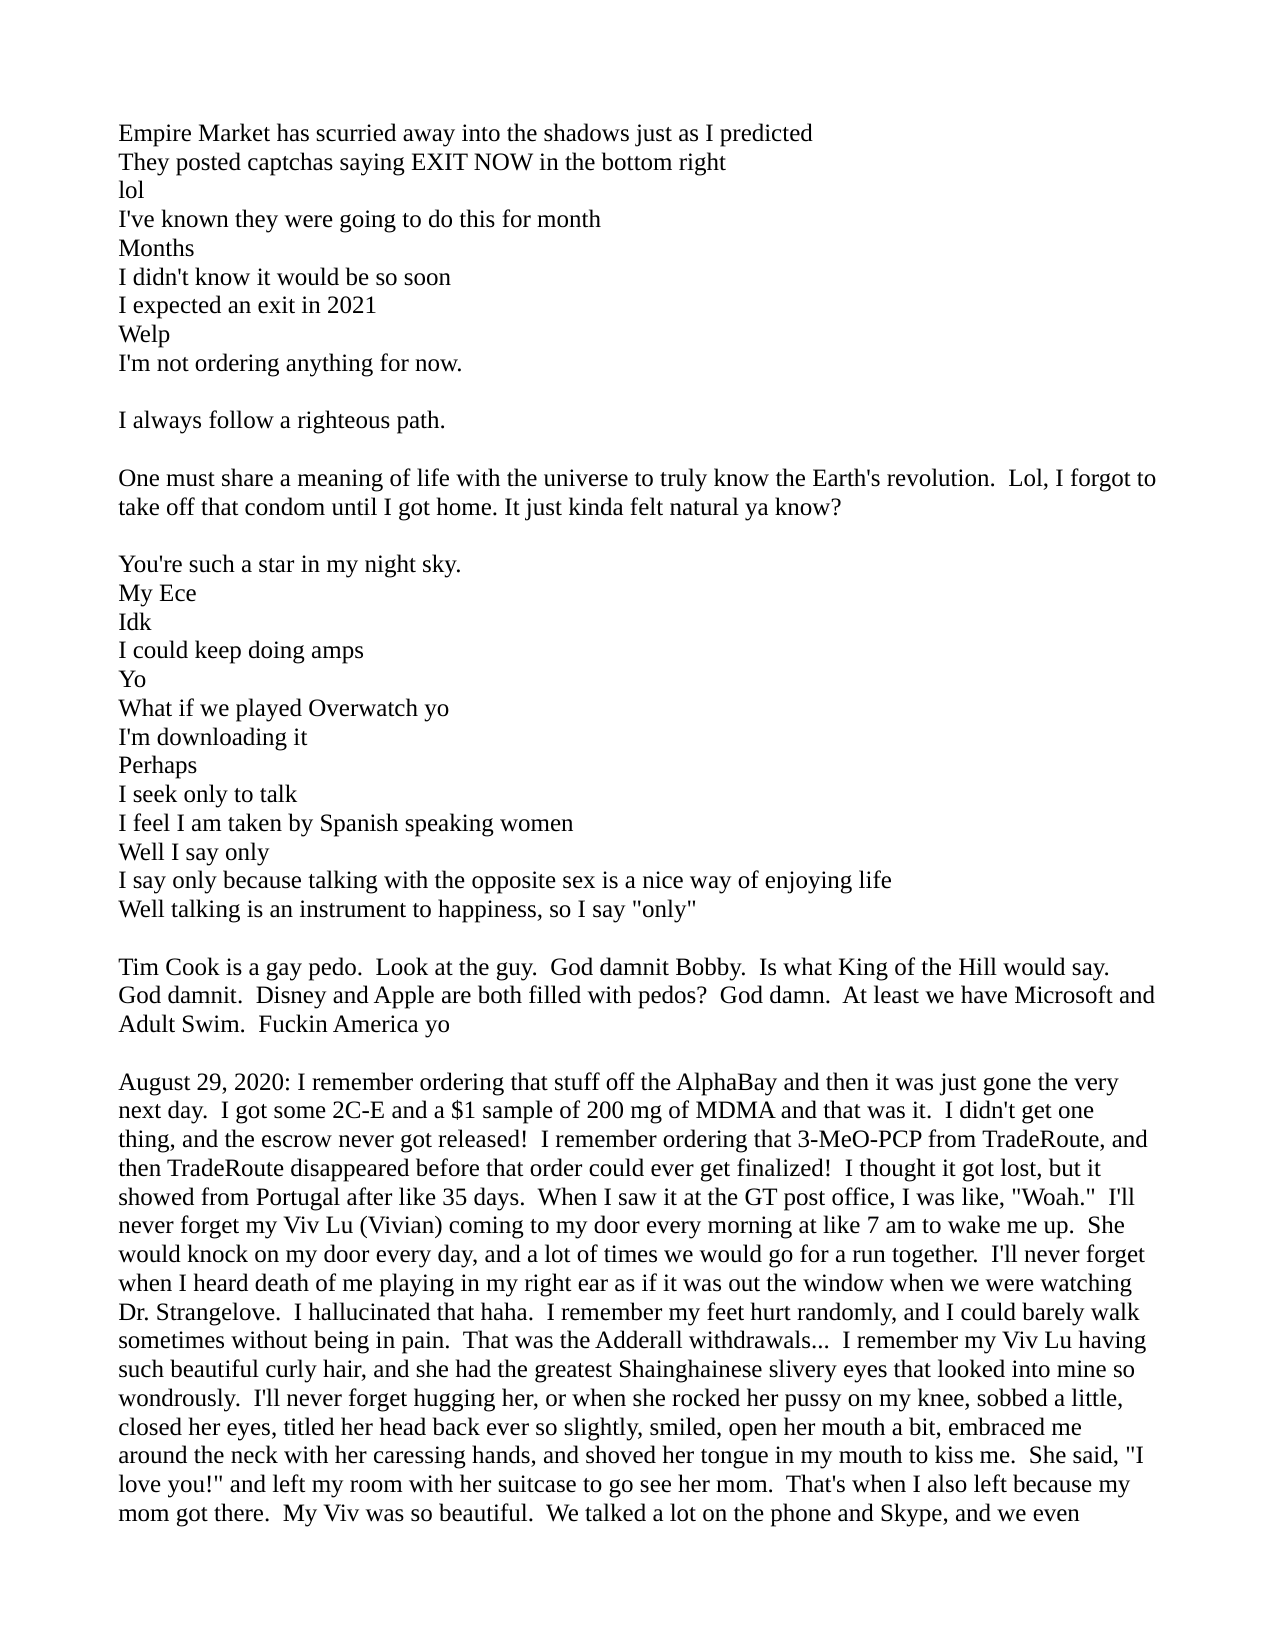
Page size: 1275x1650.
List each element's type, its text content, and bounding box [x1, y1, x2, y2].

text August 29, 2020: I remember ordering that stuff off the AlphaBay and then it was just gone the very next day. I got some 2C-E and a $1 sample of 200 mg of MDMA and that was it. I didn't get one thing, and the escrow never got released! I remember ordering that 3-MeO-PCP from TradeRoute, and then TradeRoute disappeared before that order could ever get finalized! I thought it got lost, but it showed from Portugal after like 35 days. When I saw it at the GT post office, I was like, "Woah." I'll never forget my Viv Lu (Vivian) coming to my door every morning at like 7 am to wake me up. She would knock on my door every day, and a lot of times we would go for a run together. I'll never forget when I heard death of me playing in my right ear as if it was out the window when we were watching Dr. Strangelove. I hallucinated that haha. I remember my feet hurt randomly, and I could barely walk sometimes without being in pain. That was the Adderall withdrawals... I remember my Viv Lu having such beautiful curly hair, and she had the greatest Shainghainese slivery eyes that looked into mine so wondrously. I'll never forget hugging her, or when she rocked her pussy on my knee, sobbed a little, closed her eyes, titled her head back ever so slightly, smiled, open her mouth a bit, embraced me around the neck with her caressing hands, and shoved her tongue in my mouth to kiss me. She said, "I love you!" and left my room with her suitcase to go see her mom. That's when I also left because my mom got there. My Viv was so beautiful. We talked a lot on the phone and Skype, and we even [118, 1067, 1157, 1527]
text I expected an exit in 2021 [118, 291, 1157, 319]
text I could keep doing amps [118, 636, 1157, 664]
text Well talking is an instrument to happiness, so I say "only" [118, 894, 1157, 923]
text lol [118, 176, 1157, 204]
text Yo [118, 664, 1157, 693]
text You're such a star in my night sky. [118, 549, 1157, 578]
text They posted captchas saying EXIT NOW in the bottom right [118, 147, 1157, 176]
text I always follow a righteous path. [118, 406, 1157, 434]
text I feel I am taken by Spanish speaking women [118, 808, 1157, 837]
text I'm downloading it [118, 722, 1157, 751]
text I didn't know it would be so soon [118, 262, 1157, 291]
text Perhaps [118, 751, 1157, 779]
text Tim Cook is a gay pedo. Look at the guy. God damnit Bobby. Is what King of the Hill would say. God damnit. Disney and Apple are both filled with pedos? God damn. At least we have Microsoft and Adult Swim. Fuckin America yo [118, 952, 1157, 1038]
text My Ece [118, 578, 1157, 607]
text Empire Market has scurried away into the shadows just as I predicted [118, 118, 1157, 147]
text Months [118, 233, 1157, 262]
text I'm not ordering anything for now. [118, 348, 1157, 377]
text Well I say only [118, 837, 1157, 866]
text What if we played Overwatch yo [118, 693, 1157, 722]
text One must share a meaning of life with the universe to truly know the Earth's revolution. Lol, I forgot to take off that condom until I got home. It just kinda felt natural ya know? [118, 463, 1157, 521]
text Welp [118, 319, 1157, 348]
text I say only because talking with the opposite sex is a nice way of enjoying life [118, 866, 1157, 894]
text I've known they were going to do this for month [118, 204, 1157, 233]
text I seek only to talk [118, 779, 1157, 808]
text Idk [118, 607, 1157, 636]
